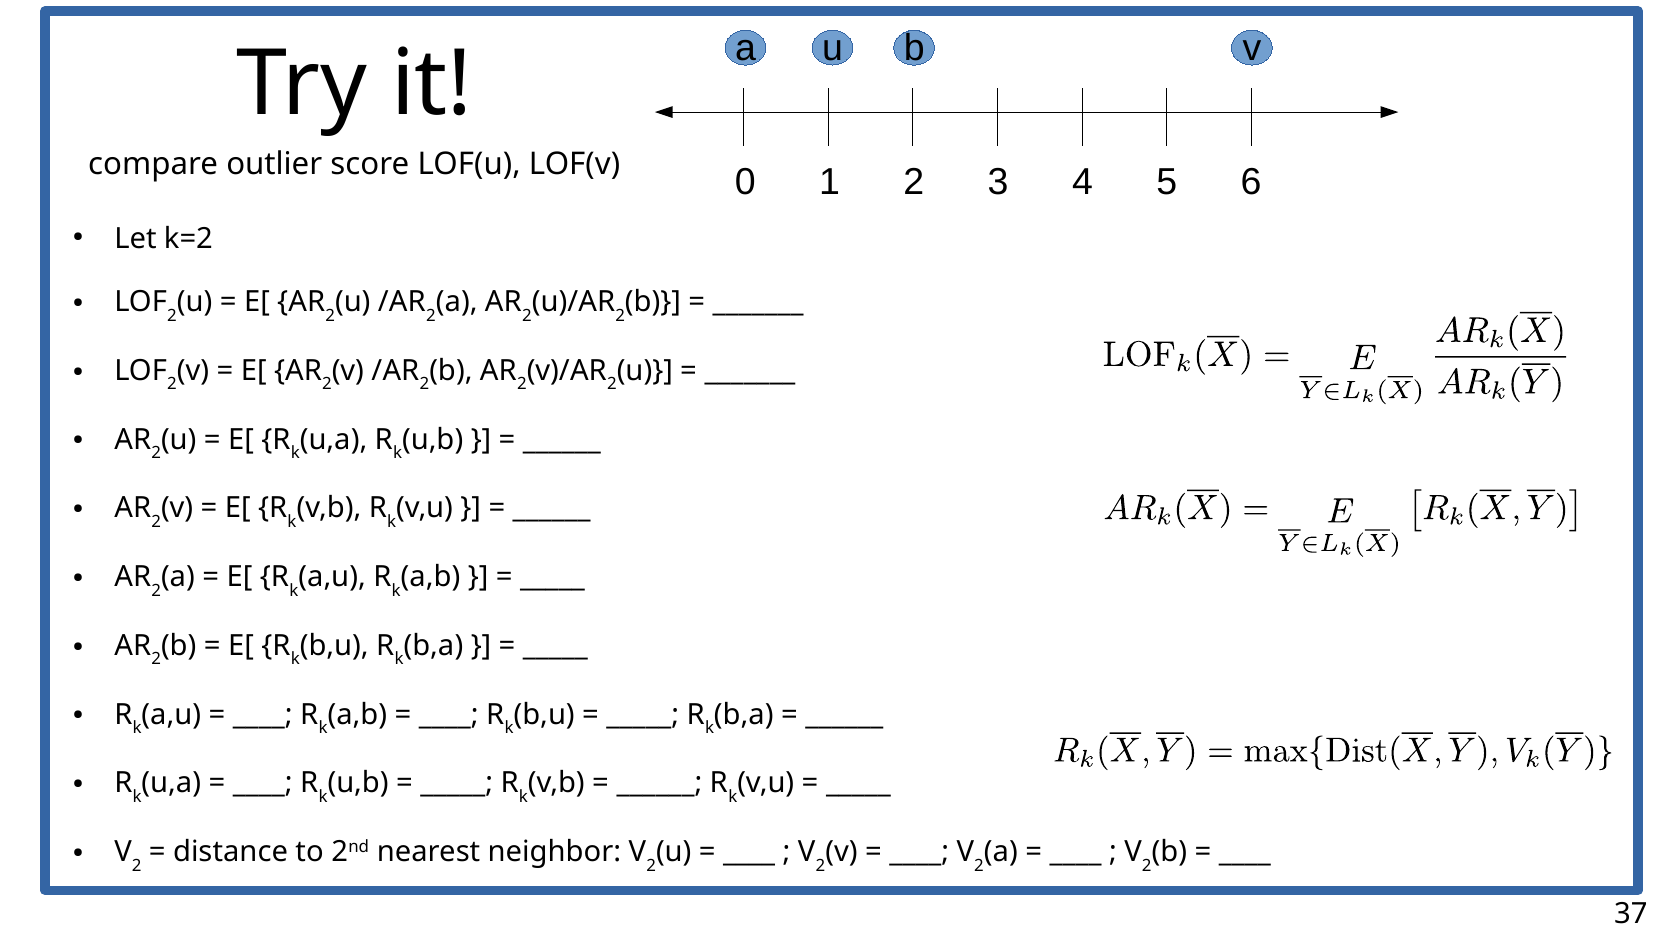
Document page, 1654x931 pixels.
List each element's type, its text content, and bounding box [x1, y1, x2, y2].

text_box 4 [1057, 153, 1121, 210]
text_box 2 [888, 153, 952, 210]
title Try it! compare outlier score LOF(u), LOF(v) [63, 26, 646, 174]
text_box b [893, 30, 935, 66]
list Let k=2 LOF2(u) = E[ {AR2(u) /AR2(a), AR2(u)/AR2(b)}] = _______ LOF2(v) = E[ {AR2(v) /AR2(b), AR2(v)/AR2(u)}] = _______ AR2(u) = E[ {Rk(u,a), Rk(u,b) }] = ______ AR2(v) = E[ {Rk(v,b), Rk(v,u) }] = ______ AR2(a) = E[ {Rk(a,u), Rk(a,b) }] = _____ AR2(b) = E[ {Rk(b,u), Rk(b,a) }] = _____ Rk(a,u) = ____; Rk(a,b) = ____; Rk(b,u) = _____; Rk(b,a) = ______ Rk(u,a) = ____; Rk(u,b) = _____; Rk(v,b) = ______; Rk(v,u) = _____ V2 = distance to 2nd nearest neighbor: V2(u) = ____ ; V2(v) = ____; V2(a) = ____ ; V2(b) = ____ [59, 217, 1541, 876]
text_box [1103, 489, 1584, 558]
text_box a [725, 30, 766, 66]
text_box v [1231, 30, 1273, 66]
text_box 6 [1225, 153, 1290, 210]
text_box [1052, 732, 1614, 771]
text_box u [812, 30, 853, 66]
text_box [1102, 311, 1567, 405]
text_box 3 [972, 153, 1037, 210]
text_box 0 [720, 153, 784, 210]
text_box 1 [804, 153, 868, 210]
text_box 5 [1141, 153, 1205, 210]
